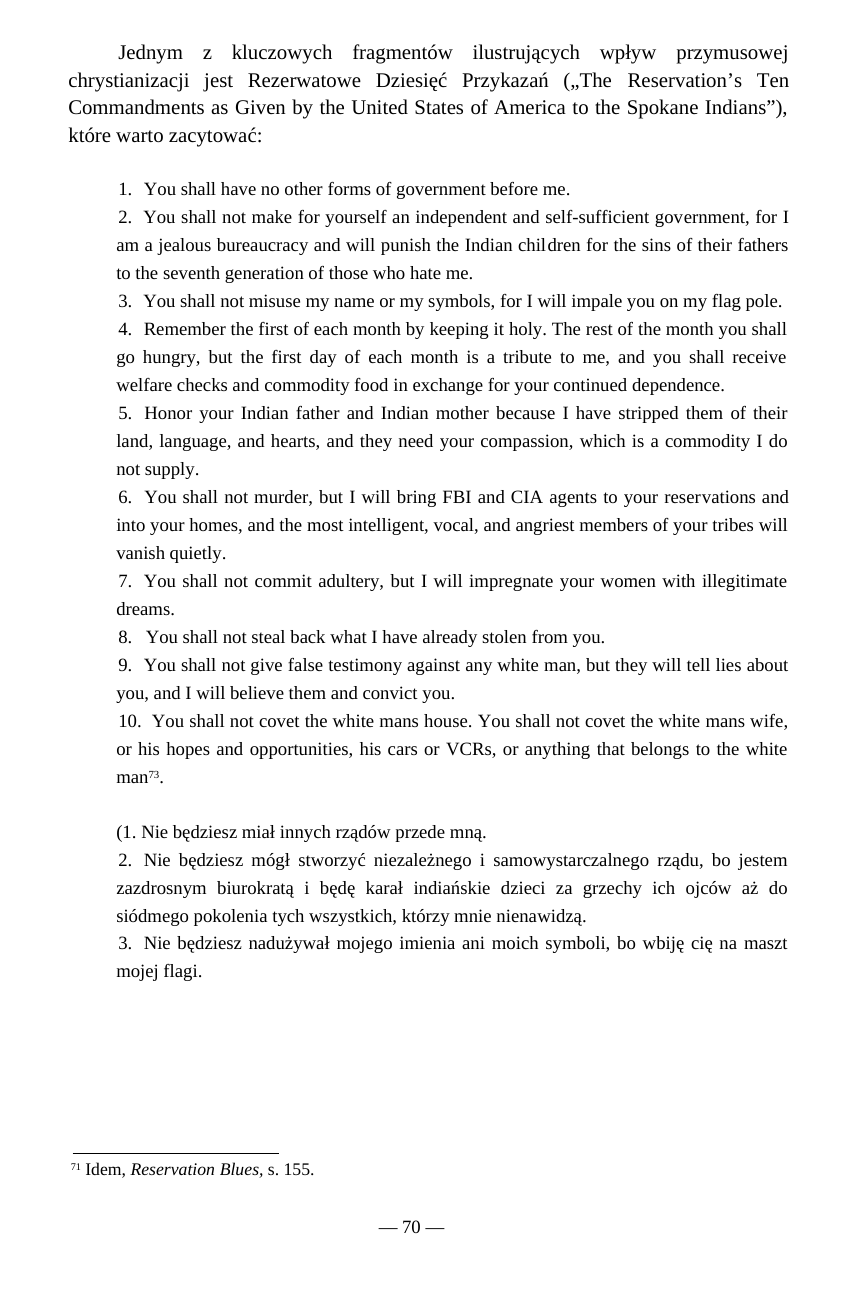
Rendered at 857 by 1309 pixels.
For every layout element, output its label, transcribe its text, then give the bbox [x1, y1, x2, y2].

list You shall not covet the white mans house. You shall not covet the white mans wife, or his hopes and opportunities, his cars or VCRs, or anything that belongs to the white man73. [116, 710, 789, 787]
list You shall not make for yourself an independent and self-sufficient gov­ernment, for I am a jealous bureaucracy and will punish the Indian chil­dren for the sins of their fathers to the seventh generation of those who hate me. [116, 206, 789, 283]
list Remember the first of each month by keeping it holy. The rest of the month you shall go hungry, but the first day of each month is a tribute to me, and you shall receive welfare checks and commodity food in exchange for your continued dependence. [116, 318, 789, 395]
text (1. Nie będziesz miał innych rządów przede mną. [68, 821, 789, 843]
text Jednym z kluczowych fragmentów ilustrujących wpływ przymusowej chrystianizacji jest Rezerwatowe Dziesięć Przykazań („The Reservation’s Ten Commandments as Given by the United States of America to the Spokane Indians”), które warto zacytować: [68, 40, 789, 147]
list Honor your Indian father and Indian mother because I have stripped them of their land, language, and hearts, and they need your compassion, which is a commodity I do not supply. [116, 402, 789, 479]
list You shall not give false testimony against any white man, but they will tell lies about you, and I will believe them and convict you. [116, 654, 789, 703]
list You shall not murder, but I will bring FBI and CIA agents to your reser­vations and into your homes, and the most intelligent, vocal, and angriest members of your tribes will vanish quietly. [116, 486, 789, 563]
text — 70 — [378, 1216, 477, 1237]
text 71 Idem, Reservation Blues, s. 155. [71, 1158, 343, 1179]
list You shall not steal back what I have already stolen from you. [116, 626, 789, 647]
list You shall have no other forms of government before me. [68, 177, 789, 199]
list Nie będziesz mógł stworzyć niezależnego i samowystarczalnego rządu, bo jestem zazdrosnym biurokratą i będę karał indiańskie dzieci za grzechy ich ojców aż do siódmego pokolenia tych wszystkich, którzy mnie niena­widzą. [116, 849, 789, 926]
list Nie będziesz nadużywał mojego imienia ani moich symboli, bo wbiję cię na maszt mojej flagi. [116, 932, 789, 982]
list You shall not misuse my name or my symbols, for I will impale you on my flag pole. [116, 289, 789, 311]
list You shall not commit adultery, but I will impregnate your women with illegitimate dreams. [116, 570, 789, 619]
